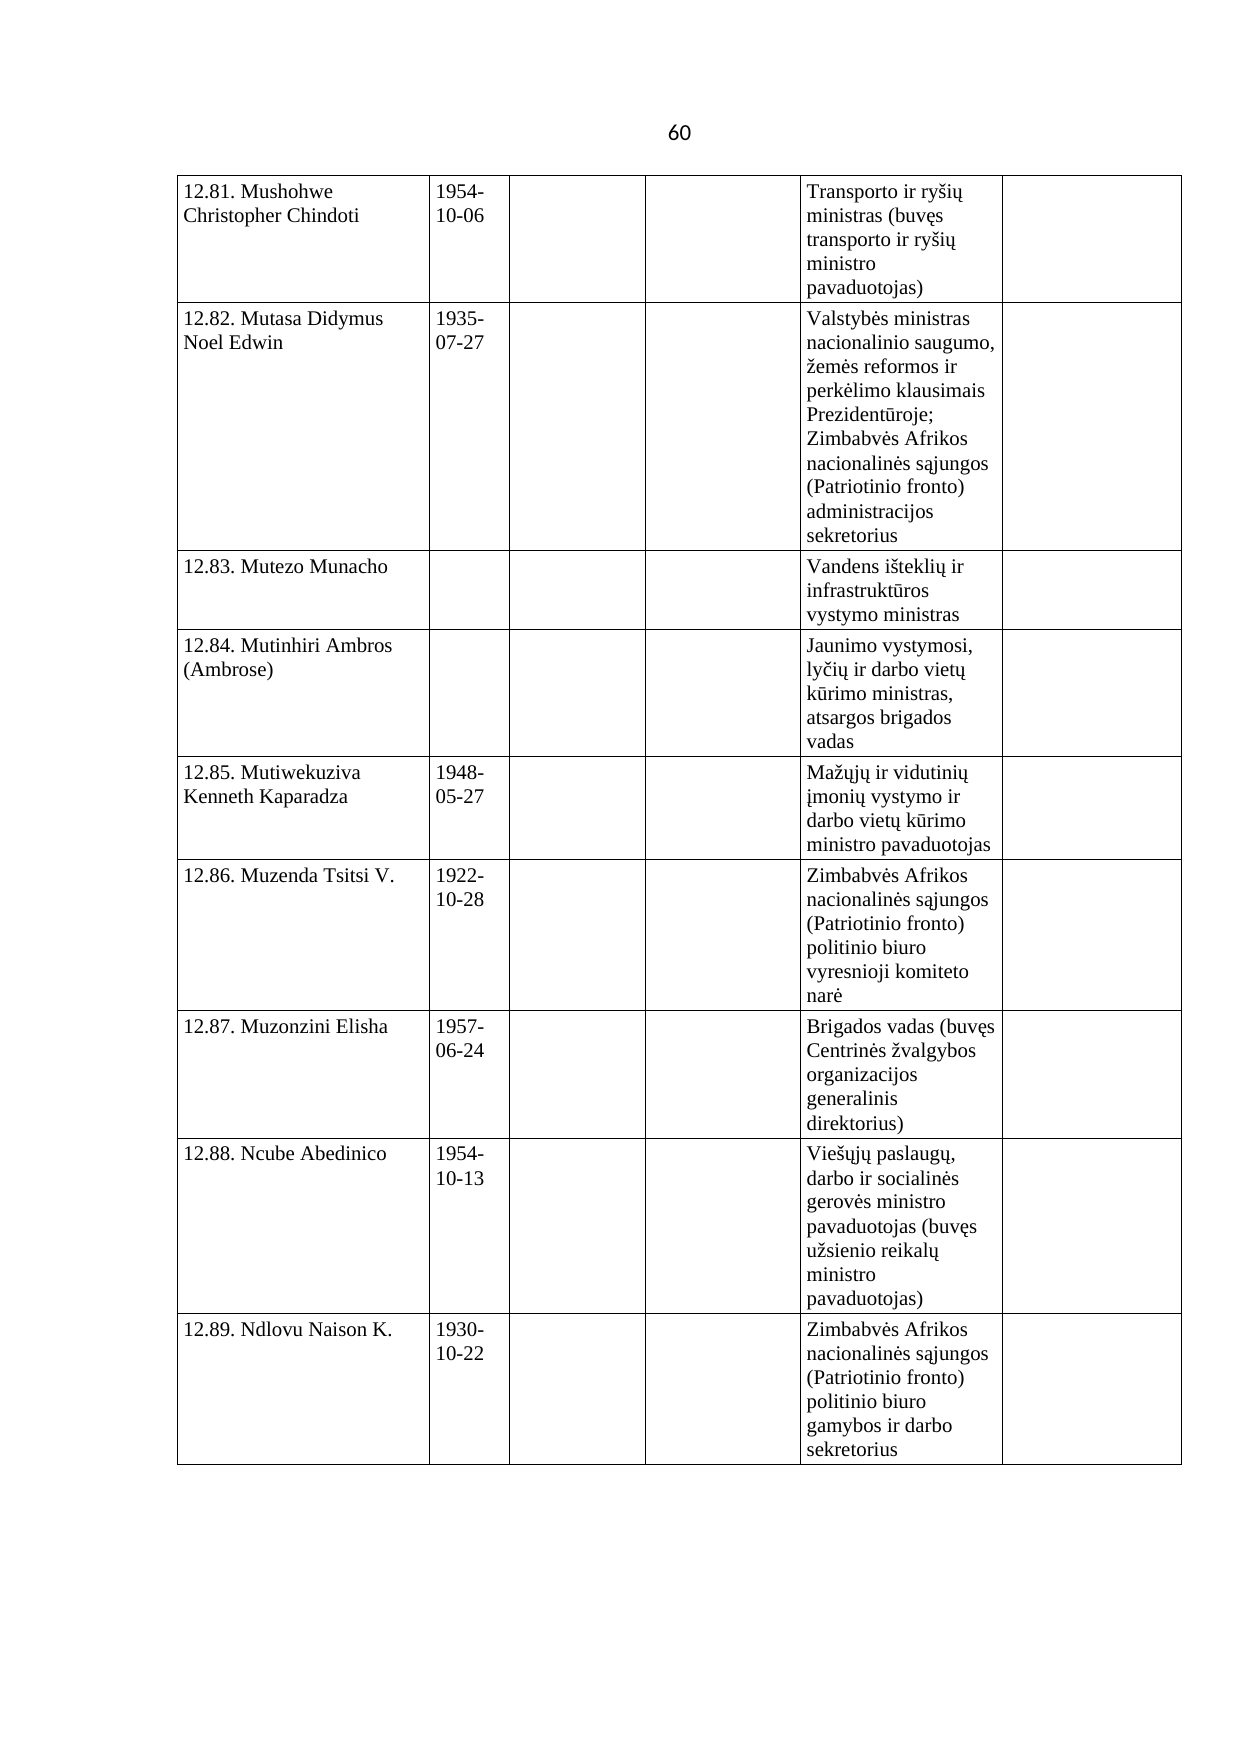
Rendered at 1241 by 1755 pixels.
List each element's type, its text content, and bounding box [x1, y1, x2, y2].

table_cell 12.82. Mutasa Didymus Noel Edwin [178, 303, 429, 549]
table_cell [1003, 303, 1181, 549]
table_cell 12.81. Mushohwe Christopher Chindoti [178, 176, 429, 302]
table_cell [646, 176, 800, 302]
table_cell [510, 1139, 645, 1313]
table_cell [646, 630, 800, 756]
table_cell [510, 1314, 645, 1464]
table_cell [1003, 1139, 1181, 1313]
table_cell [1003, 1011, 1181, 1137]
table_cell 1922-10-28 [430, 860, 509, 1010]
table_cell [646, 1139, 800, 1313]
table_cell Zimbabvės Afrikos nacionalinės sąjungos (Patriotinio fronto) politinio biuro vyresnioji komiteto narė [801, 860, 1002, 1010]
table_cell [430, 551, 509, 629]
table_cell Vandens išteklių ir infrastruktūros vystymo ministras [801, 551, 1002, 629]
table_cell [646, 303, 800, 549]
table_cell 1930-10-22 [430, 1314, 509, 1464]
table_cell [510, 757, 645, 859]
table_cell 12.85. Mutiwekuziva Kenneth Kaparadza [178, 757, 429, 859]
table_cell 12.86. Muzenda Tsitsi V. [178, 860, 429, 1010]
table_cell 1954-10-13 [430, 1139, 509, 1313]
table_cell Brigados vadas (buvęs Centrinės žvalgybos organizacijos generalinis direktorius) [801, 1011, 1002, 1137]
table_cell [646, 1314, 800, 1464]
table_cell [510, 630, 645, 756]
table_cell 12.89. Ndlovu Naison K. [178, 1314, 429, 1464]
table_cell [646, 860, 800, 1010]
table_cell [646, 551, 800, 629]
table_cell [430, 630, 509, 756]
table_cell [1003, 176, 1181, 302]
table_cell Viešųjų paslaugų, darbo ir socialinės gerovės ministro pavaduotojas (buvęs užsienio reikalų ministro pavaduotojas) [801, 1139, 1002, 1313]
table_cell [510, 551, 645, 629]
table_cell 12.87. Muzonzini Elisha [178, 1011, 429, 1137]
table_cell [1003, 860, 1181, 1010]
table_cell [510, 1011, 645, 1137]
table_cell [1003, 757, 1181, 859]
table_cell 1954-10-06 [430, 176, 509, 302]
table_cell [510, 176, 645, 302]
table_cell 12.88. Ncube Abedinico [178, 1139, 429, 1313]
table_cell [646, 757, 800, 859]
table_cell 12.83. Mutezo Munacho [178, 551, 429, 629]
table_cell Zimbabvės Afrikos nacionalinės sąjungos (Patriotinio fronto) politinio biuro gamybos ir darbo sekretorius [801, 1314, 1002, 1464]
table_cell [646, 1011, 800, 1137]
table_cell Jaunimo vystymosi, lyčių ir darbo vietų kūrimo ministras, atsargos brigados vadas [801, 630, 1002, 756]
table_cell [510, 303, 645, 549]
table_cell 1935-07-27 [430, 303, 509, 549]
table_cell 12.84. Mutinhiri Ambros (Ambrose) [178, 630, 429, 756]
table_cell [1003, 551, 1181, 629]
table_cell Valstybės ministras nacionalinio saugumo, žemės reformos ir perkėlimo klausimais Prezidentūroje; Zimbabvės Afrikos nacionalinės sąjungos (Patriotinio fronto) administracijos sekretorius [801, 303, 1002, 549]
table_cell [1003, 1314, 1181, 1464]
table_cell Mažųjų ir vidutinių įmonių vystymo ir darbo vietų kūrimo ministro pavaduotojas [801, 757, 1002, 859]
table_cell [1003, 630, 1181, 756]
table_cell [510, 860, 645, 1010]
table_cell Transporto ir ryšių ministras (buvęs transporto ir ryšių ministro pavaduotojas) [801, 176, 1002, 302]
table_cell 1957-06-24 [430, 1011, 509, 1137]
table_cell 1948-05-27 [430, 757, 509, 859]
